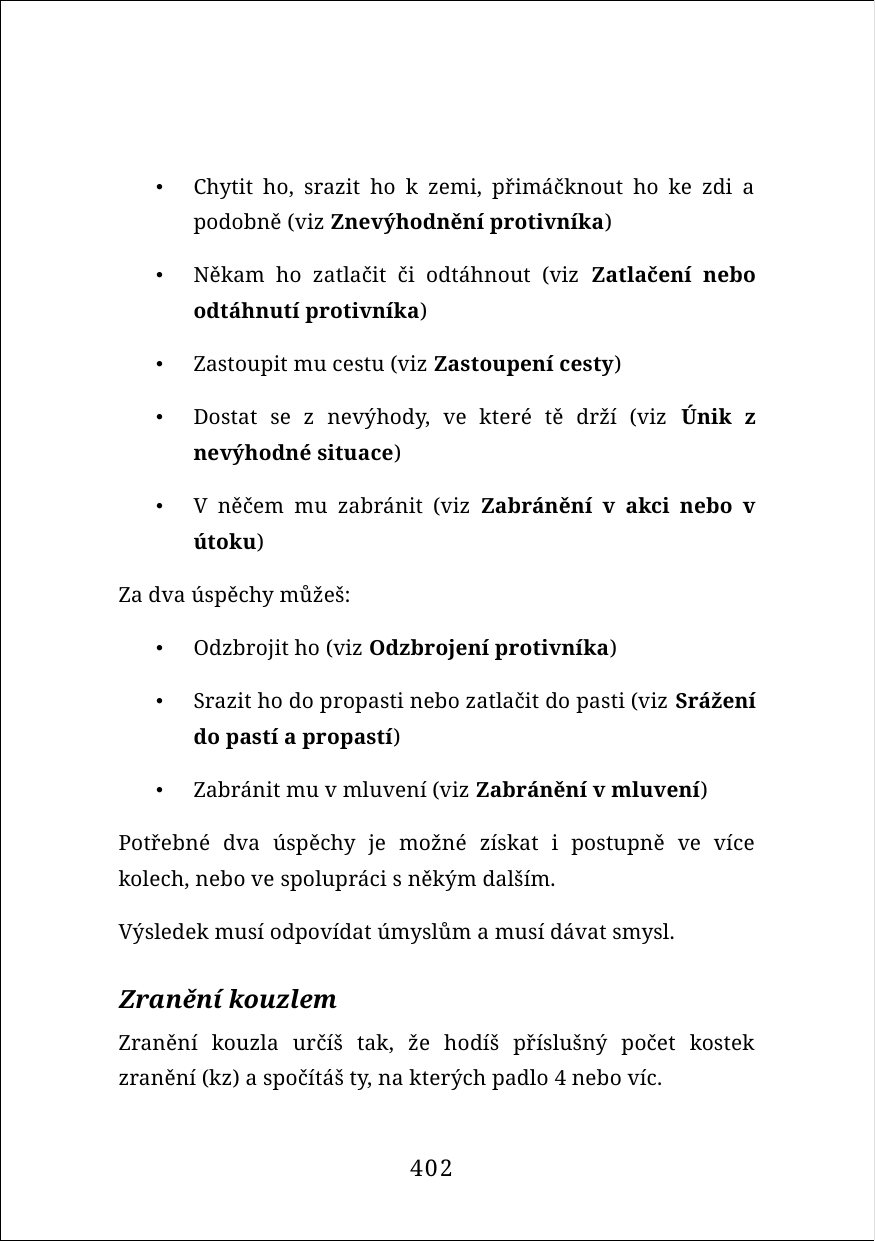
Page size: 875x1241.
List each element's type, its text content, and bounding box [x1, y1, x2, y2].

list Dostat se z nevýhody, ve které tě drží (viz Únik z nevýhodné situace) [156, 402, 756, 466]
list Zabránit mu v mluvení (viz Zabránění v mluvení) [156, 775, 756, 804]
text Potřebné dva úspěchy je možné získat i postupně ve více kolech, nebo ve spolupráci s někým dalším. [118, 828, 756, 892]
subtitle Zranění kouzlem [118, 982, 756, 1016]
text Zranění kouzla určíš tak, že hodíš příslušný počet kostek zranění (kz) a spočítáš ty, na kterých padlo 4 nebo víc. [118, 1028, 756, 1092]
list Zastoupit mu cestu (viz Zastoupení cesty) [156, 349, 756, 378]
list Odzbrojit ho (viz Odzbrojení protivníka) [156, 633, 756, 662]
list Chytit ho, srazit ho k zemi, přimáčknout ho ke zdi a podobně (viz Znevýhodnění protivníka) [156, 172, 756, 236]
text Za dva úspěchy můžeš: [118, 580, 756, 608]
list Srazit ho do propasti nebo zatlačit do pasti (viz Srážení do pastí a propastí) [156, 686, 756, 750]
list Někam ho zatlačit či odtáhnout (viz Zatlačení nebo odtáhnutí protivníka) [156, 261, 756, 324]
list V něčem mu zabránit (viz Zabránění v akci nebo v útoku) [156, 491, 756, 555]
text Výsledek musí odpovídat úmyslům a musí dávat smysl. [118, 917, 756, 946]
